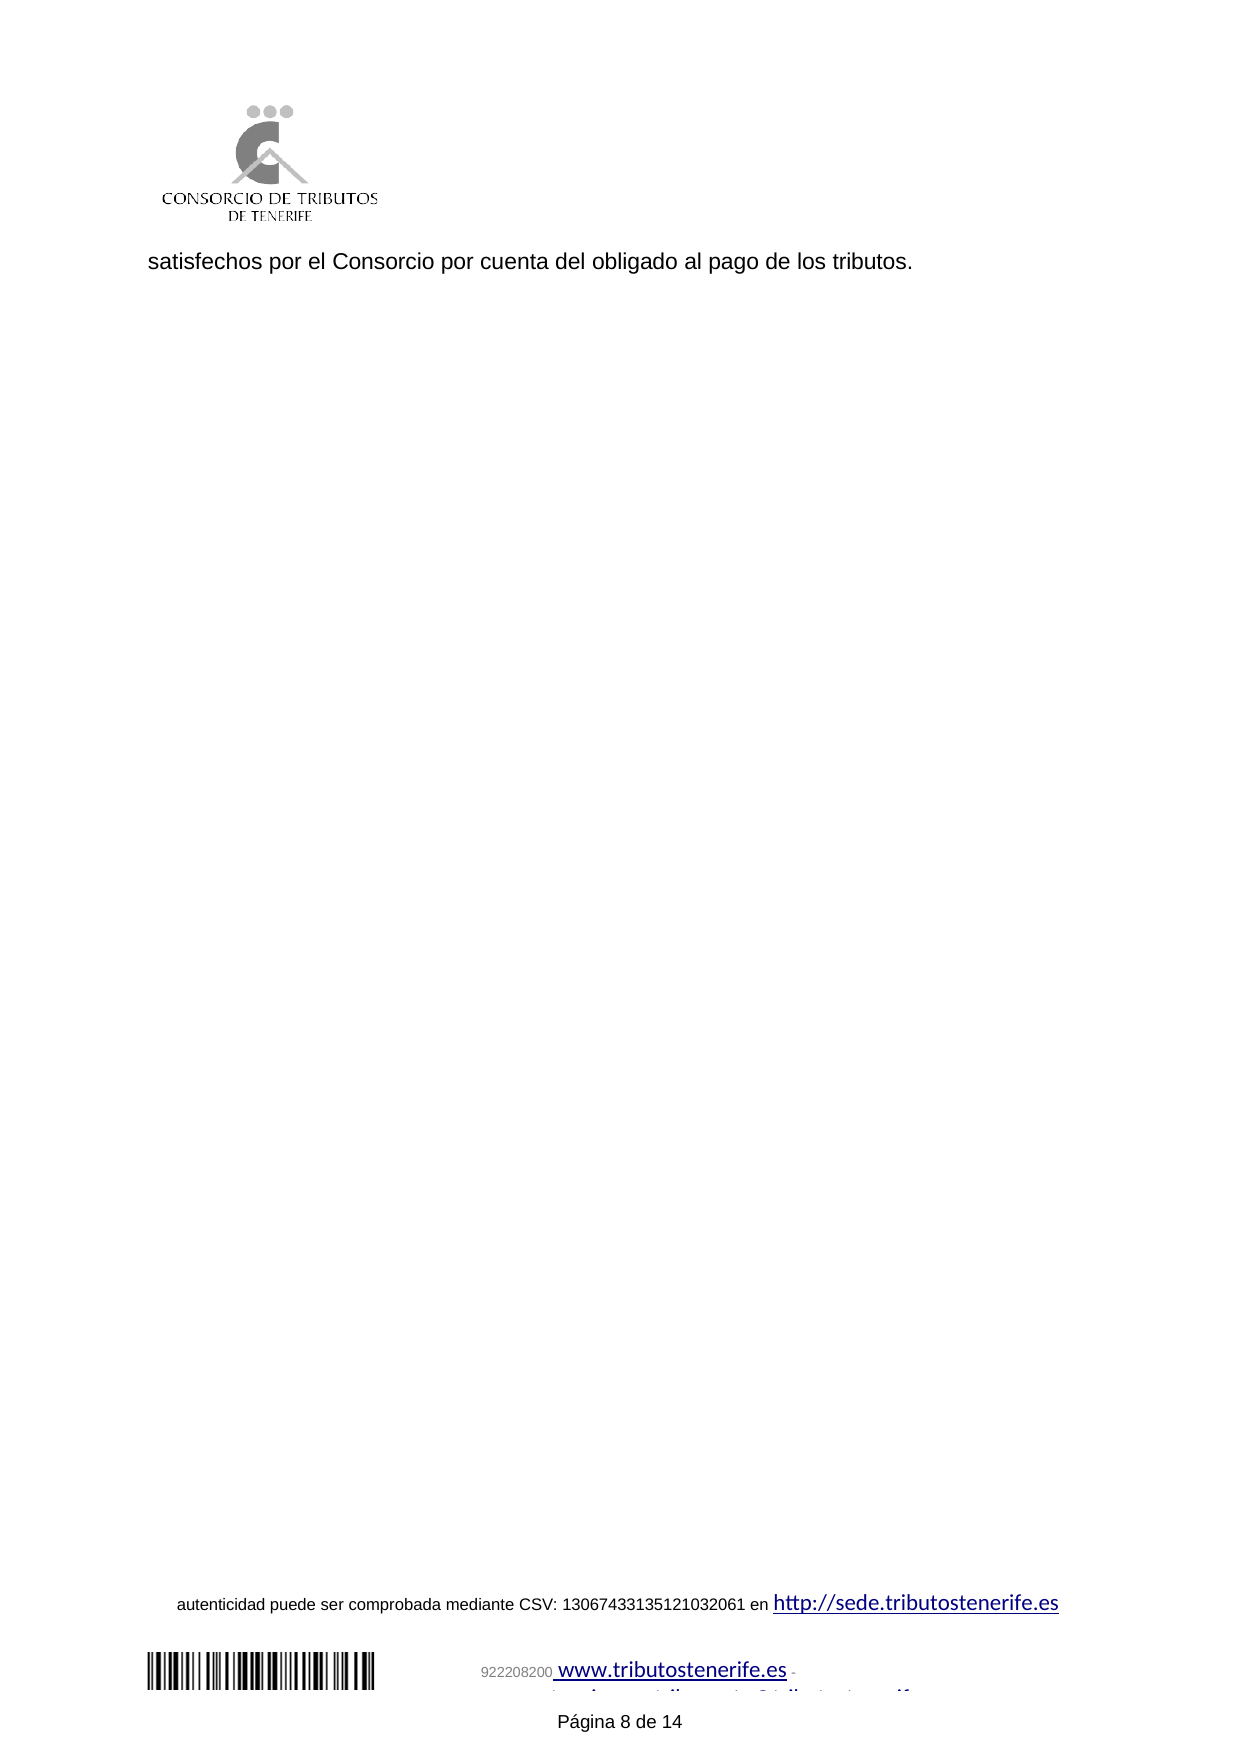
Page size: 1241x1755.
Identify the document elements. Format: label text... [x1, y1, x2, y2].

text satisfechos por el Consorcio por cuenta del obligado al pago de los tributos. [148, 248, 1093, 274]
